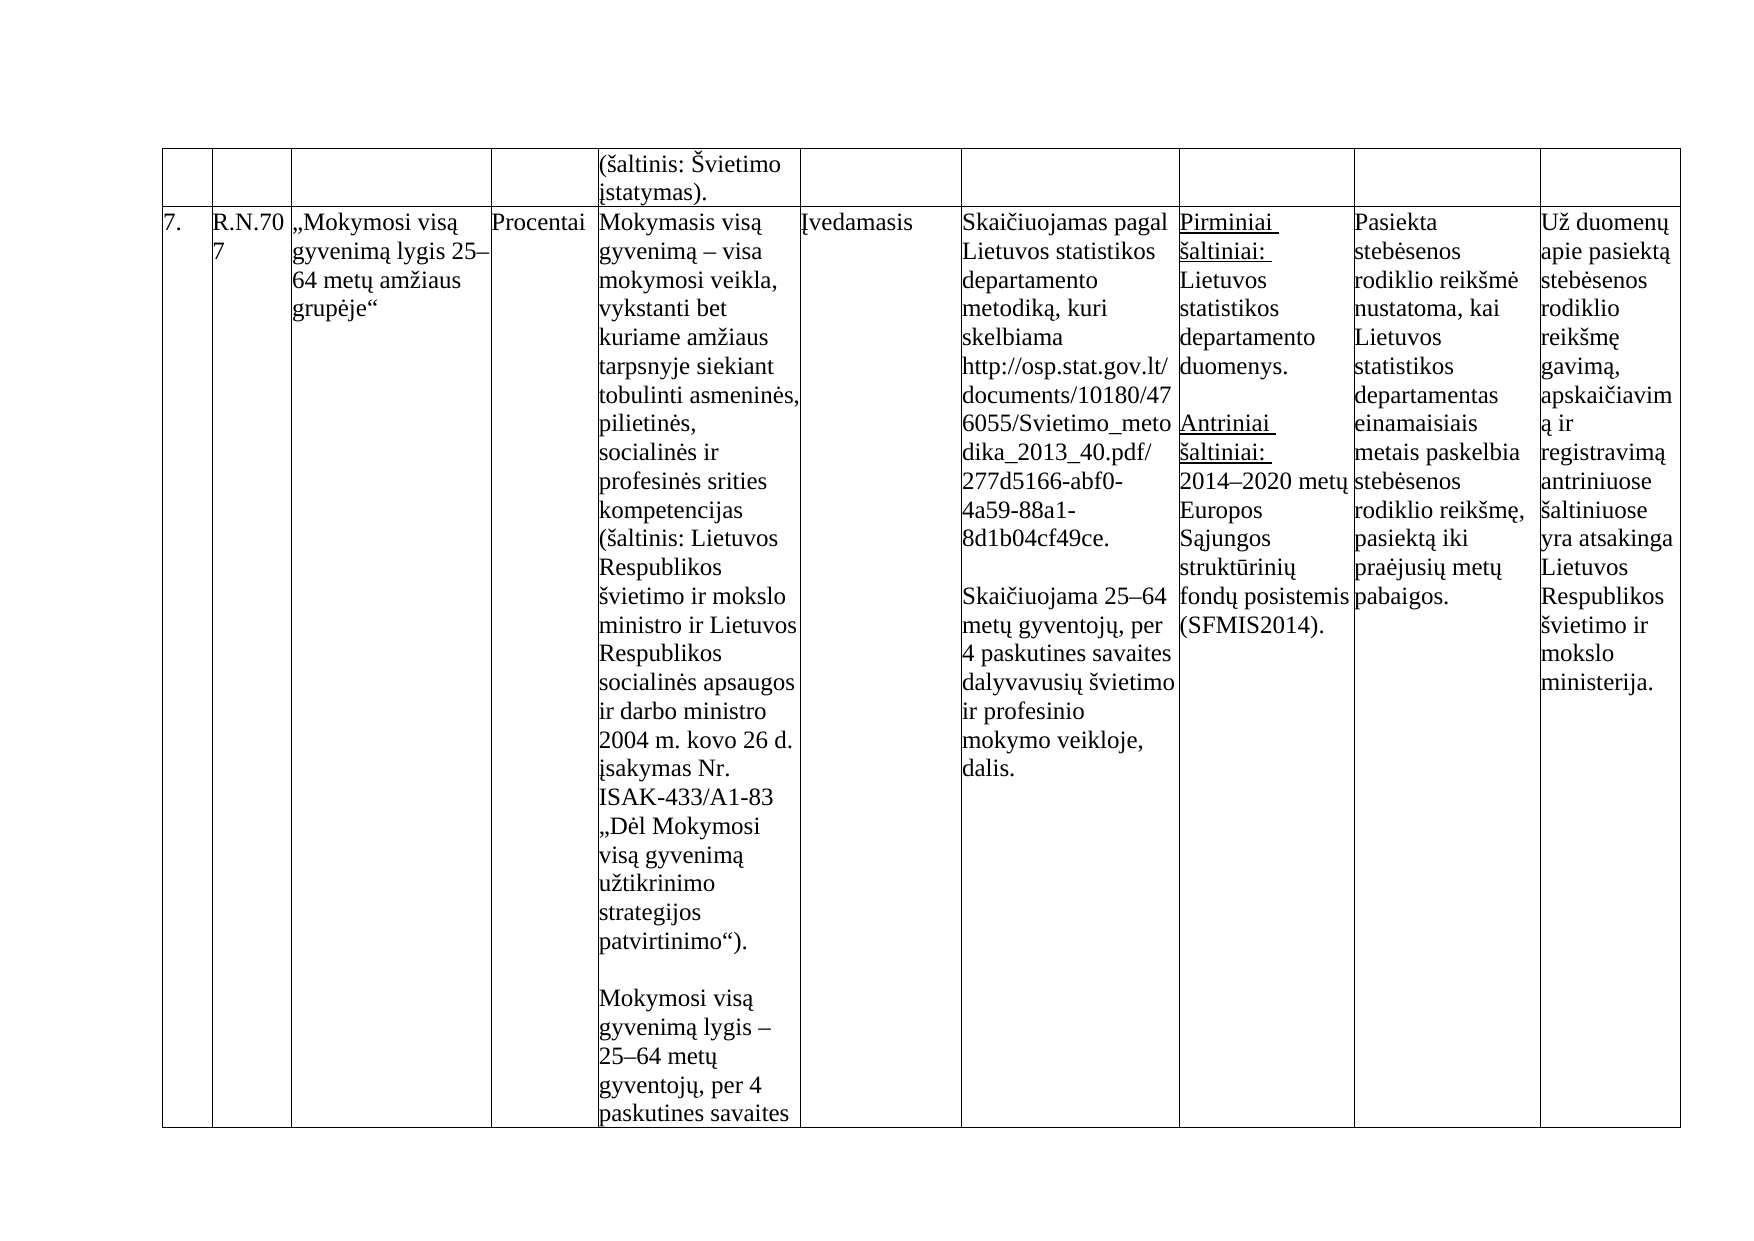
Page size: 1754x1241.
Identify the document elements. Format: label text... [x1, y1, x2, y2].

table_cell „Mokymosi visą gyvenimą lygis 25–64 metų amžiaus grupėje“ [292, 207, 491, 1127]
table_cell Mokymasis visą gyvenimą – visa mokymosi veikla, vykstanti bet kuriame amžiaus tarpsnyje siekiant tobulinti asmeninės, pilietinės, socialinės ir profesinės srities kompetencijas (šaltinis: Lietuvos Respublikos švietimo ir mokslo ministro ir Lietuvos Respublikos socialinės apsaugos ir darbo ministro 2004 m. kovo 26 d. įsakymas Nr. ISAK-433/A1-83 „Dėl Mokymosi visą gyvenimą užtikrinimo strategijos patvirtinimo“). Mokymosi visą gyvenimą lygis – 25–64 metų gyventojų, per 4 paskutines savaites [599, 207, 800, 1127]
table_cell [492, 149, 598, 206]
table_cell 7. [163, 207, 212, 1127]
table_cell Procentai [492, 207, 598, 1127]
table_cell [1355, 149, 1540, 206]
table_cell Pirminiai šaltiniai: Lietuvos statistikos departamento duomenys. Antriniai šaltiniai: 2014–2020 metų Europos Sąjungos struktūrinių fondų posistemis (SFMIS2014). [1180, 207, 1354, 1127]
table_cell [213, 149, 291, 206]
table_cell Įvedamasis [801, 207, 961, 1127]
table_cell [1180, 149, 1354, 206]
table_cell Už duomenų apie pasiektą stebėsenos rodiklio reikšmę gavimą, apskaičiavimą ir registravimą antriniuose šaltiniuose yra atsakinga Lietuvos Respublikos švietimo ir mokslo ministerija. [1541, 207, 1680, 1127]
table_cell R.N.707 [213, 207, 291, 1127]
table_cell (šaltinis: Švietimo įstatymas). [599, 149, 800, 206]
table_cell [801, 149, 961, 206]
table_cell [163, 149, 212, 206]
table_cell [292, 149, 491, 206]
table_cell Skaičiuojamas pagal Lietuvos statistikos departamento metodiką, kuri skelbiama http://osp.stat.gov.lt/documents/10180/476055/Svietimo_metodika_2013_40.pdf/277d5166-abf0-4a59-88a1-8d1b04cf49ce. Skaičiuojama 25–64 metų gyventojų, per 4 paskutines savaites dalyvavusių švietimo ir profesinio mokymo veikloje, dalis. [962, 207, 1179, 1127]
table_cell [1541, 149, 1680, 206]
table_cell [962, 149, 1179, 206]
table_cell Pasiekta stebėsenos rodiklio reikšmė nustatoma, kai Lietuvos statistikos departamentas einamaisiais metais paskelbia stebėsenos rodiklio reikšmę, pasiektą iki praėjusių metų pabaigos. [1355, 207, 1540, 1127]
